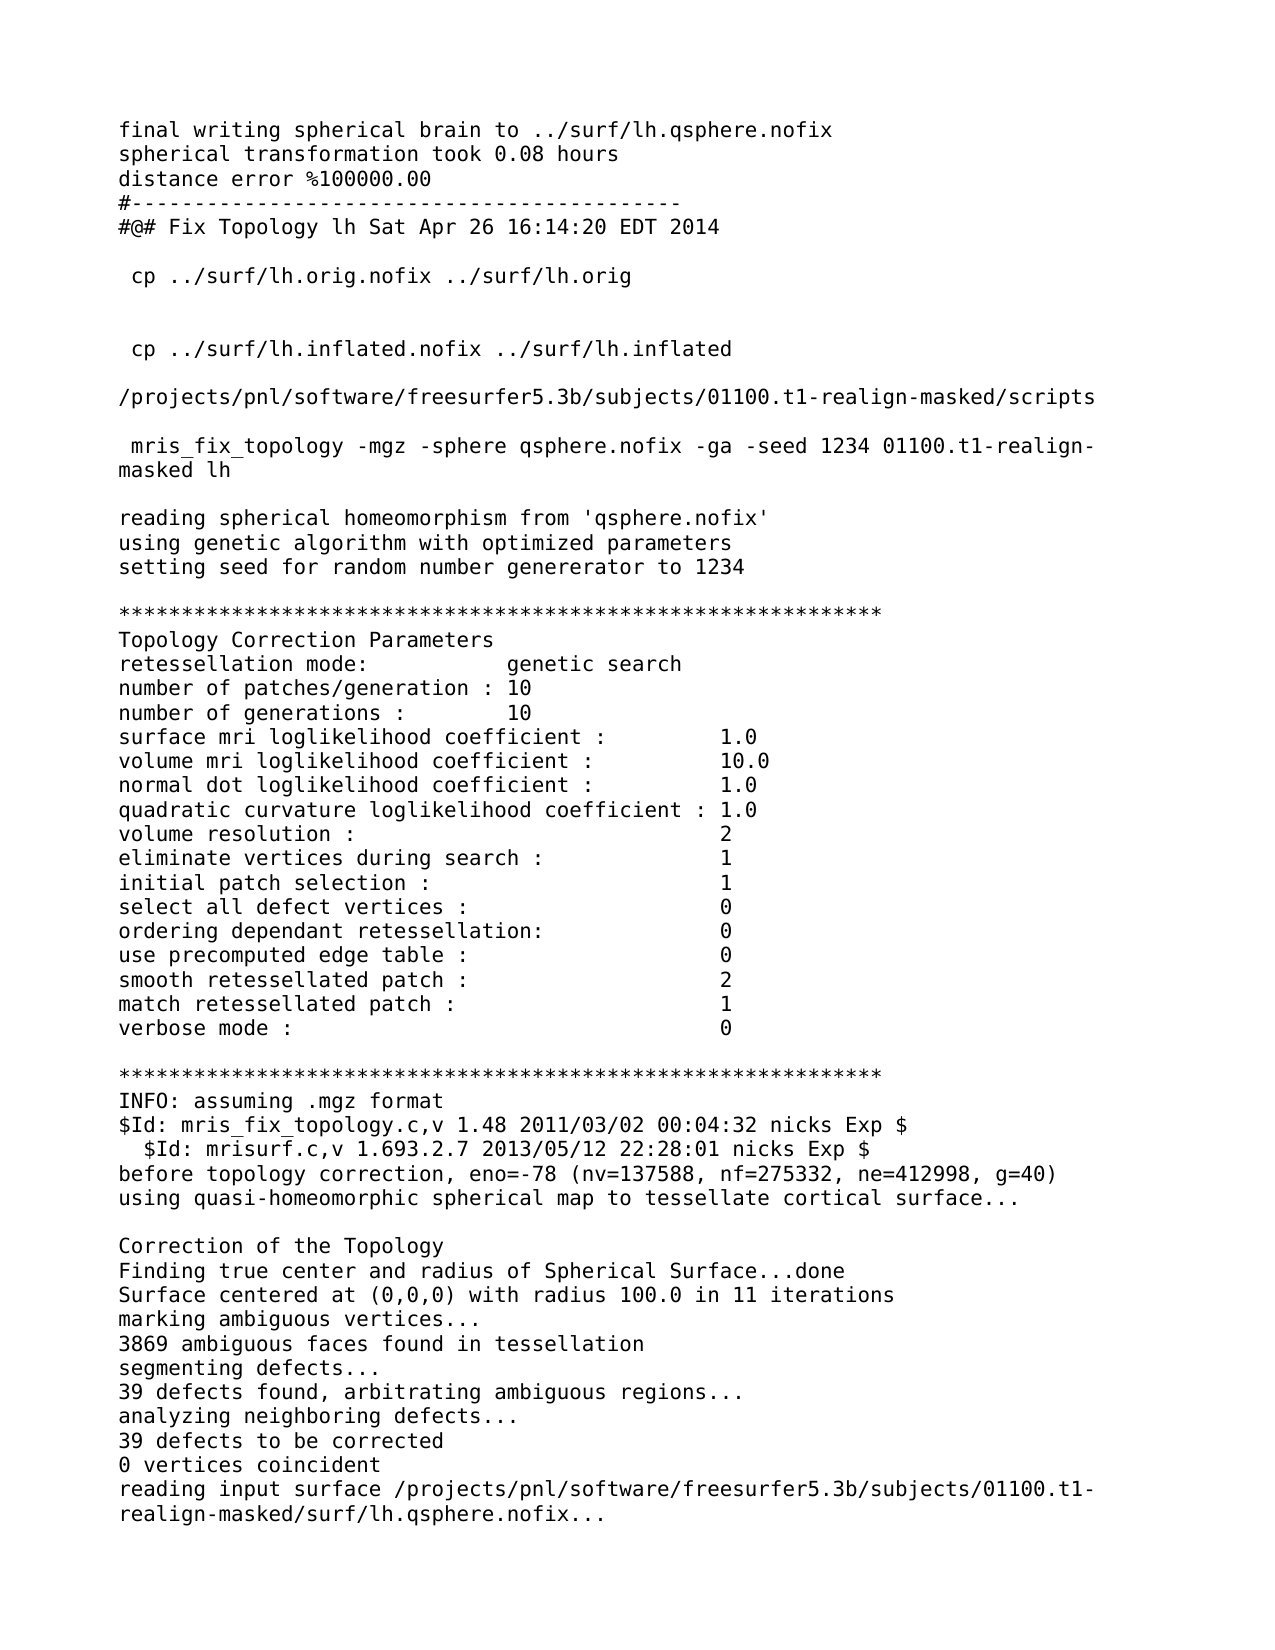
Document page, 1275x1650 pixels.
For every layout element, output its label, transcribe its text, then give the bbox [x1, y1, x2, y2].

text INFO: assuming .mgz format [118, 1089, 1157, 1113]
text match retessellated patch : 1 [118, 992, 1157, 1016]
text normal dot loglikelihood coefficient : 1.0 [118, 773, 1157, 798]
text cp ../surf/lh.orig.nofix ../surf/lh.orig [118, 264, 1157, 288]
text ************************************************************* [118, 1065, 1157, 1089]
text segmenting defects... [118, 1356, 1157, 1380]
text /projects/pnl/software/freesurfer5.3b/subjects/01100.t1-realign-masked/scripts [118, 385, 1157, 409]
text eliminate vertices during search : 1 [118, 846, 1157, 871]
text reading input surface /projects/pnl/software/freesurfer5.3b/subjects/01100.t1-realign-masked/surf/lh.qsphere.nofix... [118, 1477, 1157, 1526]
text #-------------------------------------------- [118, 191, 1157, 215]
text 39 defects to be corrected [118, 1429, 1157, 1453]
text number of generations : 10 [118, 701, 1157, 725]
text initial patch selection : 1 [118, 871, 1157, 895]
text volume resolution : 2 [118, 822, 1157, 846]
text retessellation mode: genetic search [118, 652, 1157, 676]
text $Id: mrisurf.c,v 1.693.2.7 2013/05/12 22:28:01 nicks Exp $ [118, 1137, 1157, 1162]
text using genetic algorithm with optimized parameters [118, 531, 1157, 555]
text use precomputed edge table : 0 [118, 943, 1157, 968]
text distance error %100000.00 [118, 167, 1157, 191]
text setting seed for random number genererator to 1234 [118, 555, 1157, 579]
text analyzing neighboring defects... [118, 1404, 1157, 1429]
text before topology correction, eno=-78 (nv=137588, nf=275332, ne=412998, g=40) [118, 1162, 1157, 1186]
text ************************************************************* [118, 603, 1157, 628]
text 0 vertices coincident [118, 1453, 1157, 1477]
text select all defect vertices : 0 [118, 895, 1157, 919]
text mris_fix_topology -mgz -sphere qsphere.nofix -ga -seed 1234 01100.t1-realign-masked lh [118, 434, 1157, 482]
text ordering dependant retessellation: 0 [118, 919, 1157, 943]
text final writing spherical brain to ../surf/lh.qsphere.nofix [118, 118, 1157, 142]
text #@# Fix Topology lh Sat Apr 26 16:14:20 EDT 2014 [118, 215, 1157, 239]
text Surface centered at (0,0,0) with radius 100.0 in 11 iterations [118, 1283, 1157, 1307]
text Correction of the Topology [118, 1234, 1157, 1259]
text reading spherical homeomorphism from 'qsphere.nofix' [118, 506, 1157, 531]
text smooth retessellated patch : 2 [118, 968, 1157, 992]
text spherical transformation took 0.08 hours [118, 142, 1157, 167]
text $Id: mris_fix_topology.c,v 1.48 2011/03/02 00:04:32 nicks Exp $ [118, 1113, 1157, 1137]
text quadratic curvature loglikelihood coefficient : 1.0 [118, 798, 1157, 822]
text cp ../surf/lh.inflated.nofix ../surf/lh.inflated [118, 337, 1157, 361]
text using quasi-homeomorphic spherical map to tessellate cortical surface... [118, 1186, 1157, 1210]
text Finding true center and radius of Spherical Surface...done [118, 1259, 1157, 1283]
text volume mri loglikelihood coefficient : 10.0 [118, 749, 1157, 773]
text marking ambiguous vertices... [118, 1307, 1157, 1332]
text 3869 ambiguous faces found in tessellation [118, 1332, 1157, 1356]
text Topology Correction Parameters [118, 628, 1157, 652]
text surface mri loglikelihood coefficient : 1.0 [118, 725, 1157, 749]
text verbose mode : 0 [118, 1016, 1157, 1040]
text number of patches/generation : 10 [118, 676, 1157, 701]
text 39 defects found, arbitrating ambiguous regions... [118, 1380, 1157, 1404]
